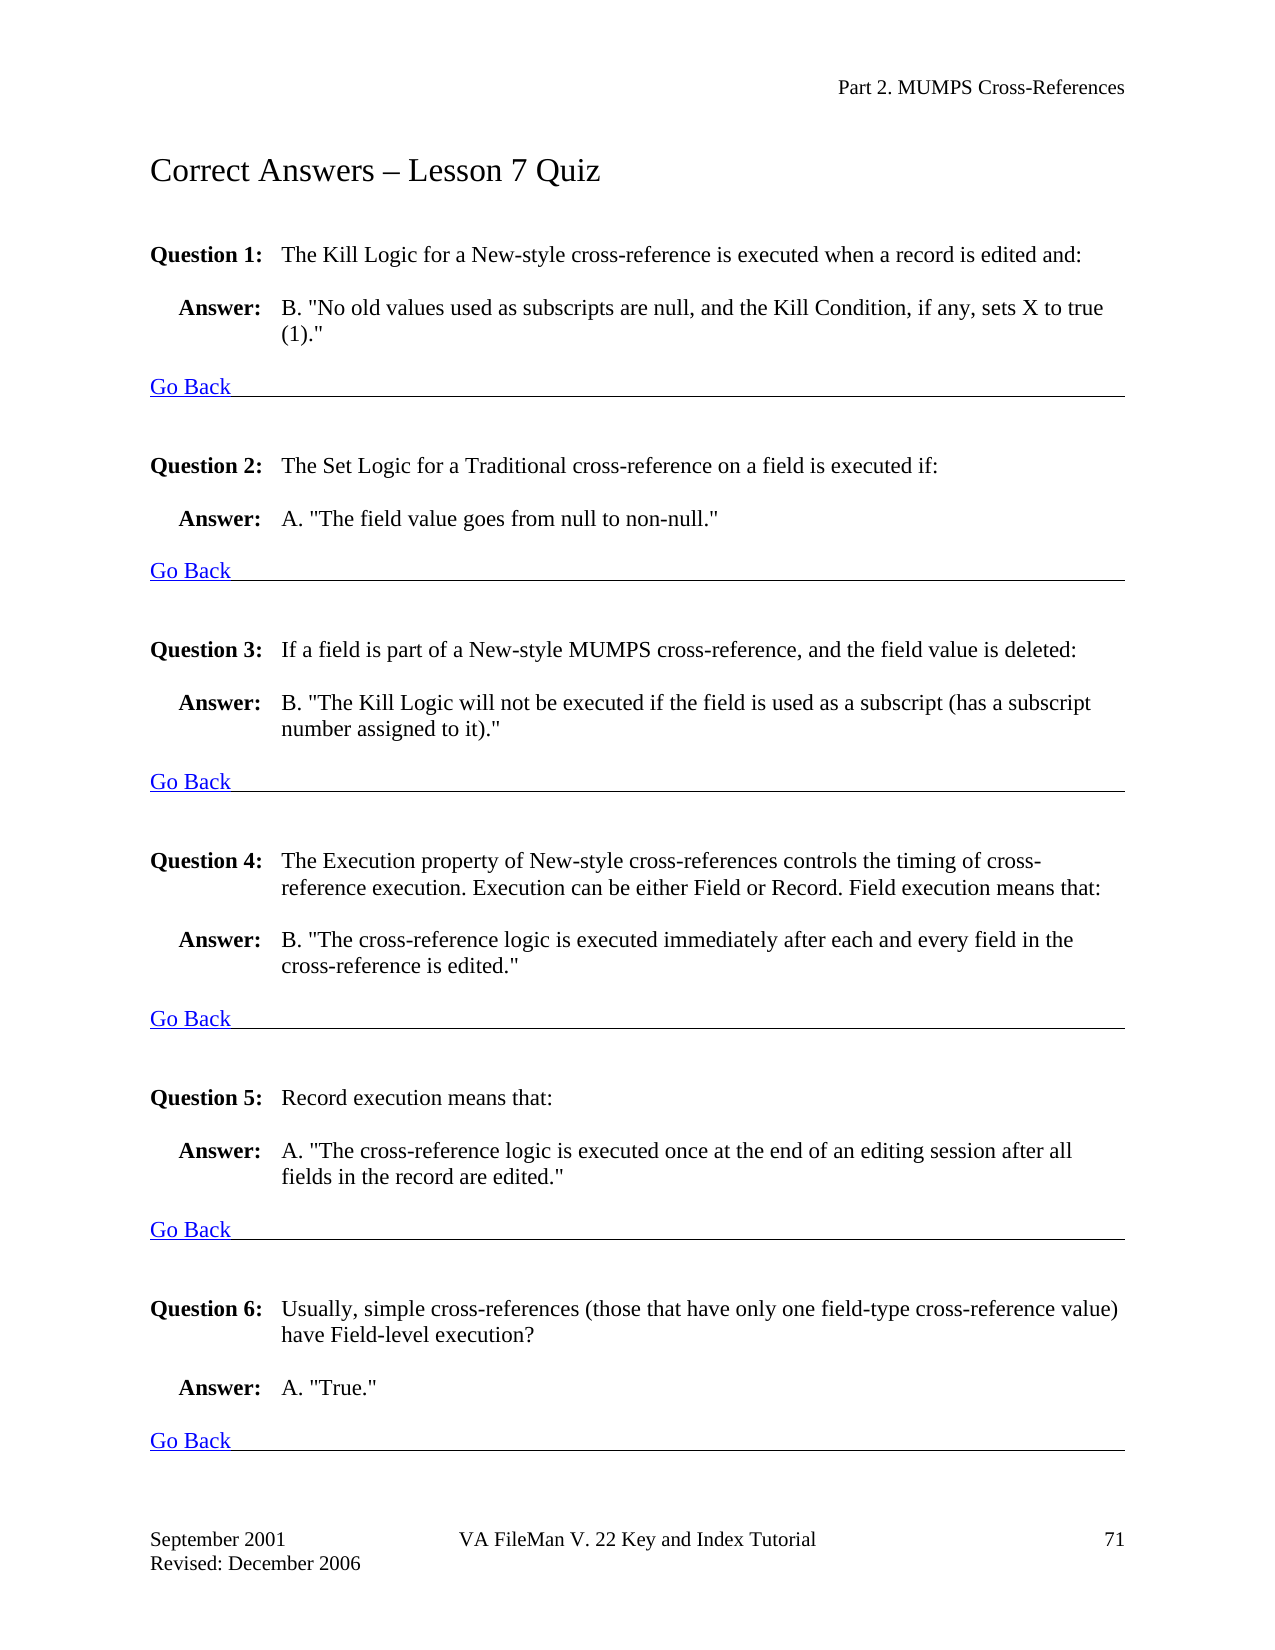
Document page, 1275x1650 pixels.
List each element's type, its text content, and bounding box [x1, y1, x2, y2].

text Go Back [150, 768, 1125, 791]
text Answer: A. "The cross-reference logic is executed once at the end of an editing session after all fields in the record are edited." [150, 1137, 1125, 1190]
text Question 6: Usually, simple cross-references (those that have only one field-type cross-reference value) have Field-level execution? [150, 1295, 1125, 1348]
text Question 1: The Kill Logic for a New-style cross-reference is executed when a record is edited and: [150, 241, 1125, 267]
text Answer: A. "The field value goes from null to non-null." [150, 504, 1125, 531]
text Go Back [150, 1427, 1125, 1450]
text Answer: B. "The Kill Logic will not be executed if the field is used as a subscript (has a subscript number assigned to it)." [150, 689, 1125, 742]
text Question 5: Record execution means that: [150, 1084, 1125, 1111]
text Go Back [150, 373, 1125, 396]
text Go Back [150, 1005, 1125, 1028]
text Question 4: The Execution property of New-style cross-references controls the timing of cross-reference execution. Execution can be either Field or Record. Field execution means that: [150, 847, 1125, 900]
text Correct Answers – Lesson 7 Quiz [150, 150, 1125, 188]
text Question 2: The Set Logic for a Traditional cross-reference on a field is executed if: [150, 452, 1125, 478]
text Question 3: If a field is part of a New-style MUMPS cross-reference, and the field value is deleted: [150, 636, 1125, 663]
text Answer: B. "No old values used as subscripts are null, and the Kill Condition, if any, sets X to true (1)." [150, 294, 1125, 346]
text Answer: A. "True." [150, 1374, 1125, 1401]
text Answer: B. "The cross-reference logic is executed immediately after each and every field in the cross-reference is edited." [150, 926, 1125, 979]
text Go Back [150, 1216, 1125, 1239]
text Go Back [150, 557, 1125, 580]
